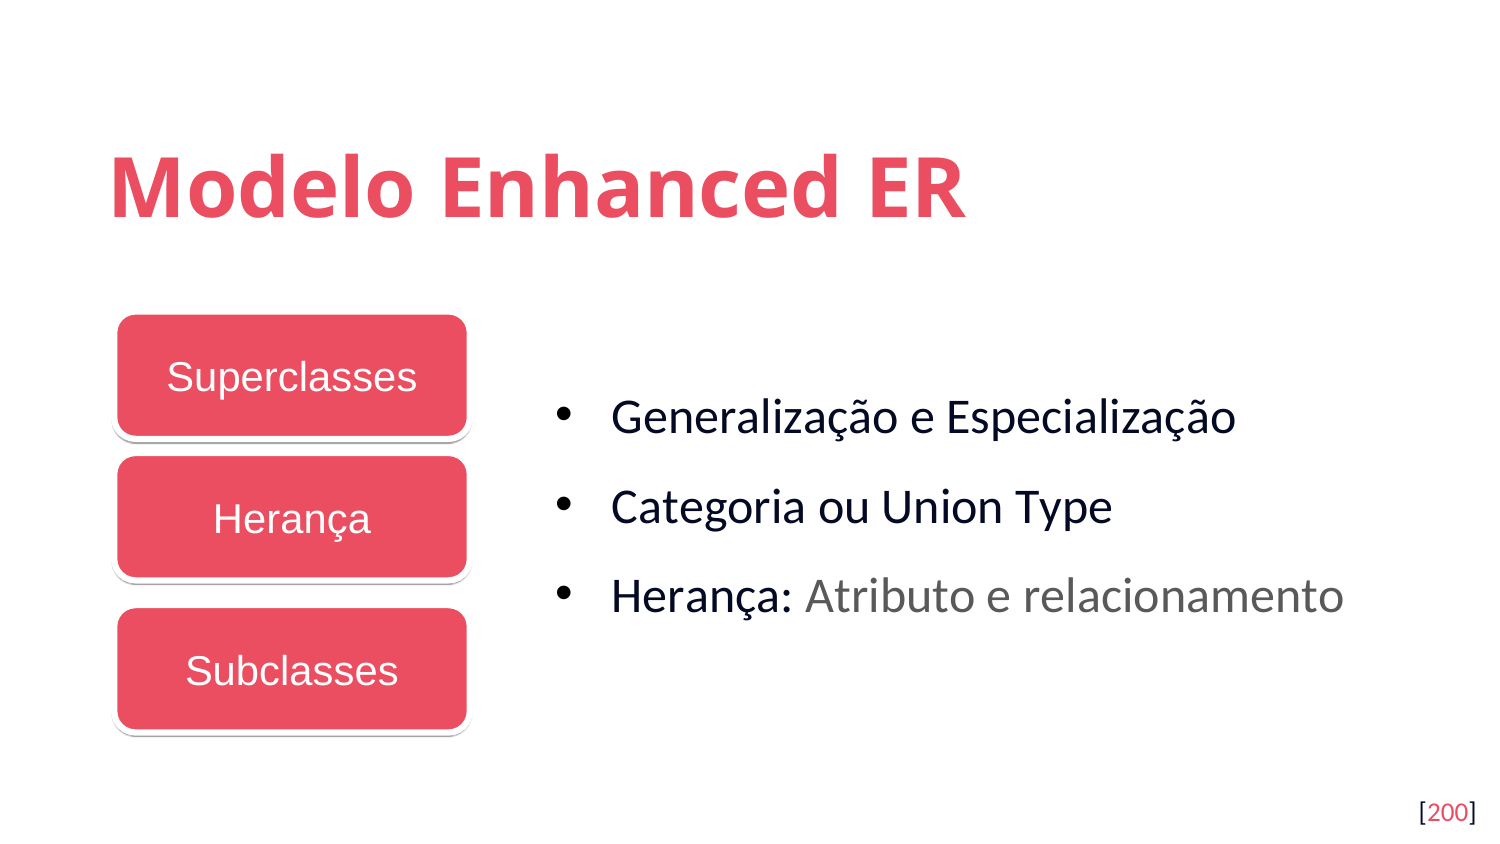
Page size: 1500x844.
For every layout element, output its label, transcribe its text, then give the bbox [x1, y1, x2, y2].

text_box Subclasses [114, 605, 470, 733]
text_box Generalização e Especialização Categoria ou Union Type Herança: Atributo e relacionamento [540, 242, 1403, 755]
text_box Modelo Enhanced ER [92, 104, 1408, 243]
text_box Herança [114, 452, 470, 581]
slide_number [200] [1403, 779, 1494, 844]
text_box Superclasses [114, 311, 470, 439]
